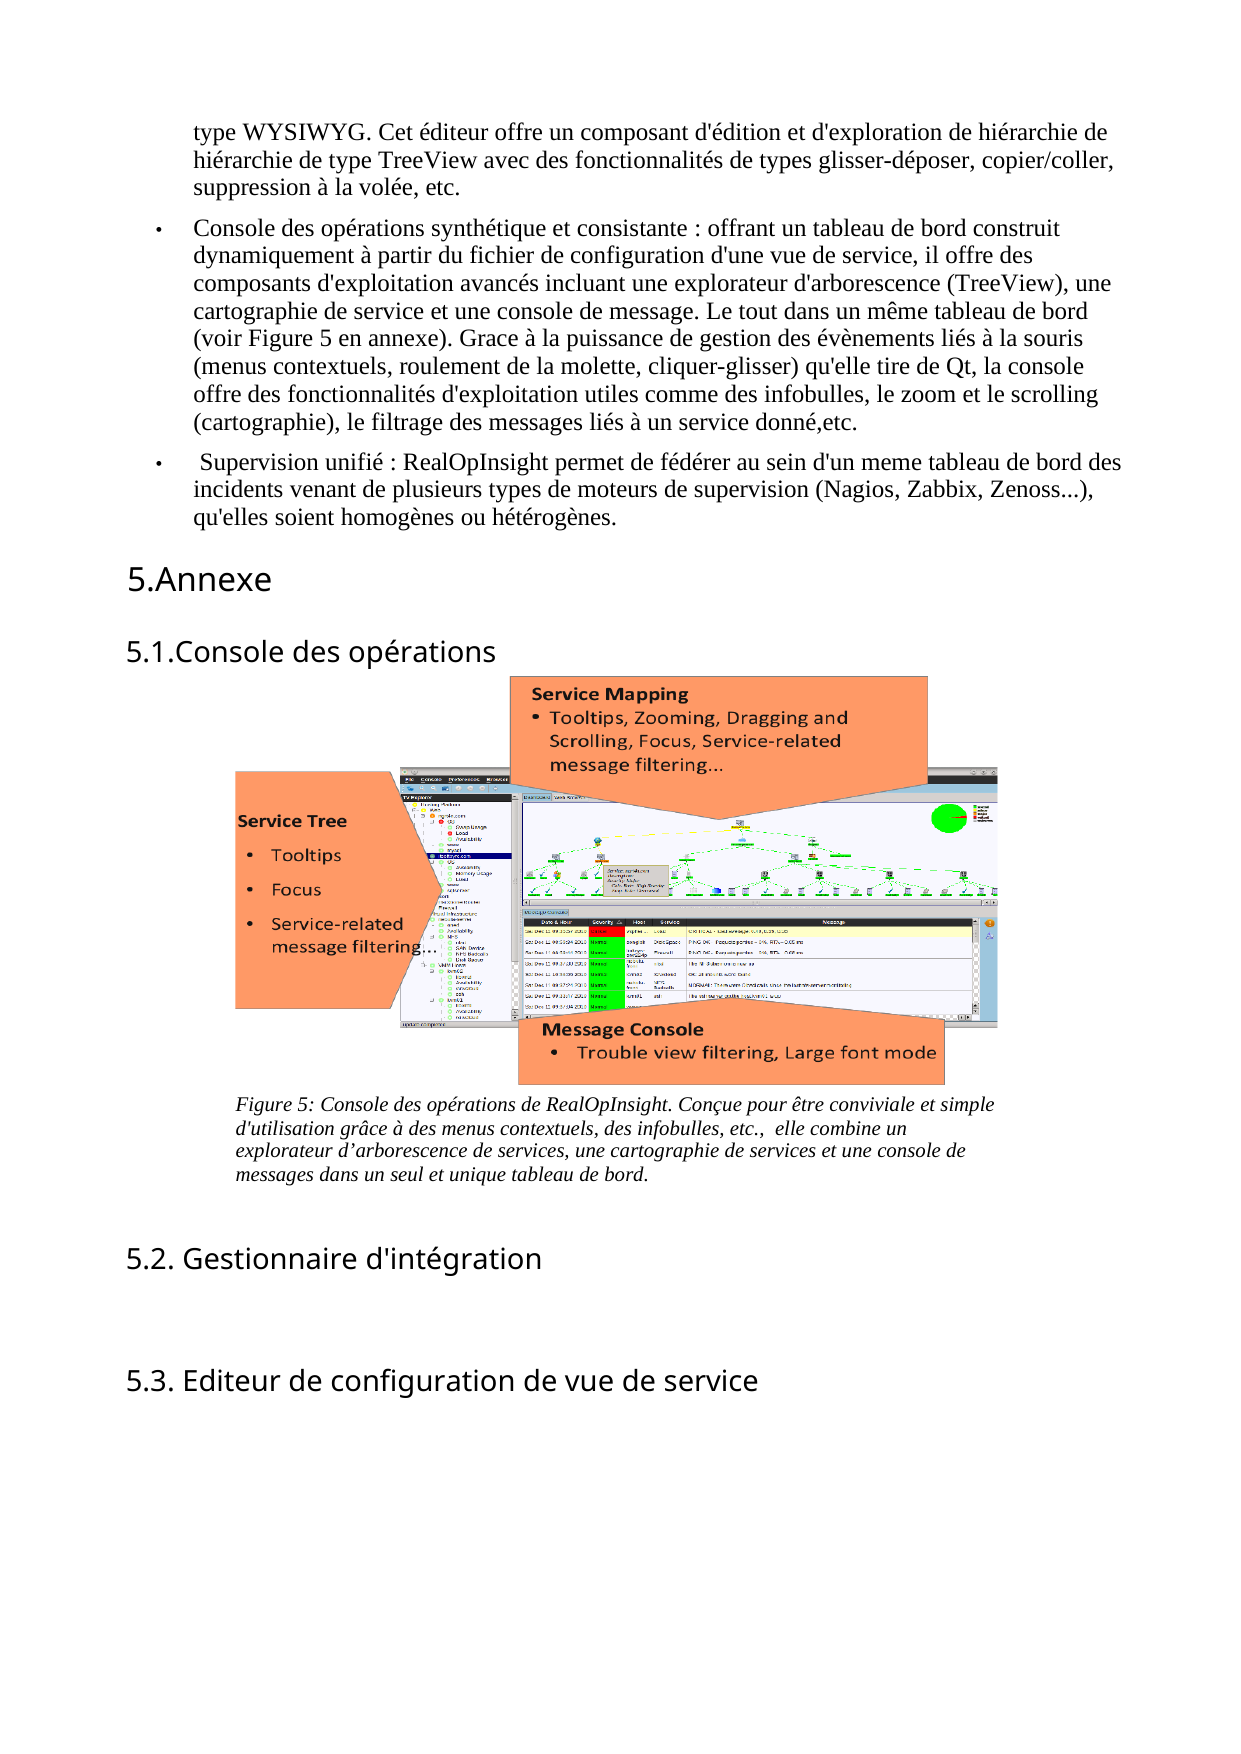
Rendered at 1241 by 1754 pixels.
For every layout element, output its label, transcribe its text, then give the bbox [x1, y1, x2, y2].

list type WYSIWYG. Cet éditeur offre un composant d'édition et d'exploration de hiérarchie de hiérarchie de type TreeView avec des fonctionnalités de types glisser-déposer, copier/coller, suppression à la volée, etc. [156, 118, 1122, 201]
subtitle Console des opérations [118, 631, 1122, 671]
subtitle Editeur de configuration de vue de service [118, 1360, 1122, 1400]
list Supervision unifié : RealOpInsight permet de fédérer au sein d'un meme tableau de bord des incidents venant de plusieurs types de moteurs de supervision (Nagios, Zabbix, Zenoss...), qu'elles soient homogènes ou hétérogènes. [156, 448, 1122, 531]
picture [235, 670, 1005, 1094]
subtitle Gestionnaire d'intégration [118, 1238, 1122, 1278]
text Figure 5: Console des opérations de RealOpInsight. Conçue pour être conviviale et simple d'utilisation grâce à des menus contextuels, des infobulles, etc., elle combine un explorateur d’arborescence de services, une cartographie de services et une console de messages dans un seul et unique tableau de bord. [235, 1094, 1004, 1185]
subtitle Annexe [118, 556, 1122, 601]
list Console des opérations synthétique et consistante : offrant un tableau de bord construit dynamiquement à partir du fichier de configuration d'une vue de service, il offre des composants d'exploitation avancés incluant une explorateur d'arborescence (TreeView), une cartographie de service et une console de message. Le tout dans un même tableau de bord (voir Figure 5 en annexe). Grace à la puissance de gestion des évènements liés à la souris (menus contextuels, roulement de la molette, cliquer-glisser) qu'elle tire de Qt, la console offre des fonctionnalités d'exploitation utiles comme des infobulles, le zoom et le scrolling (cartographie), le filtrage des messages liés à un service donné,etc. [156, 214, 1122, 435]
